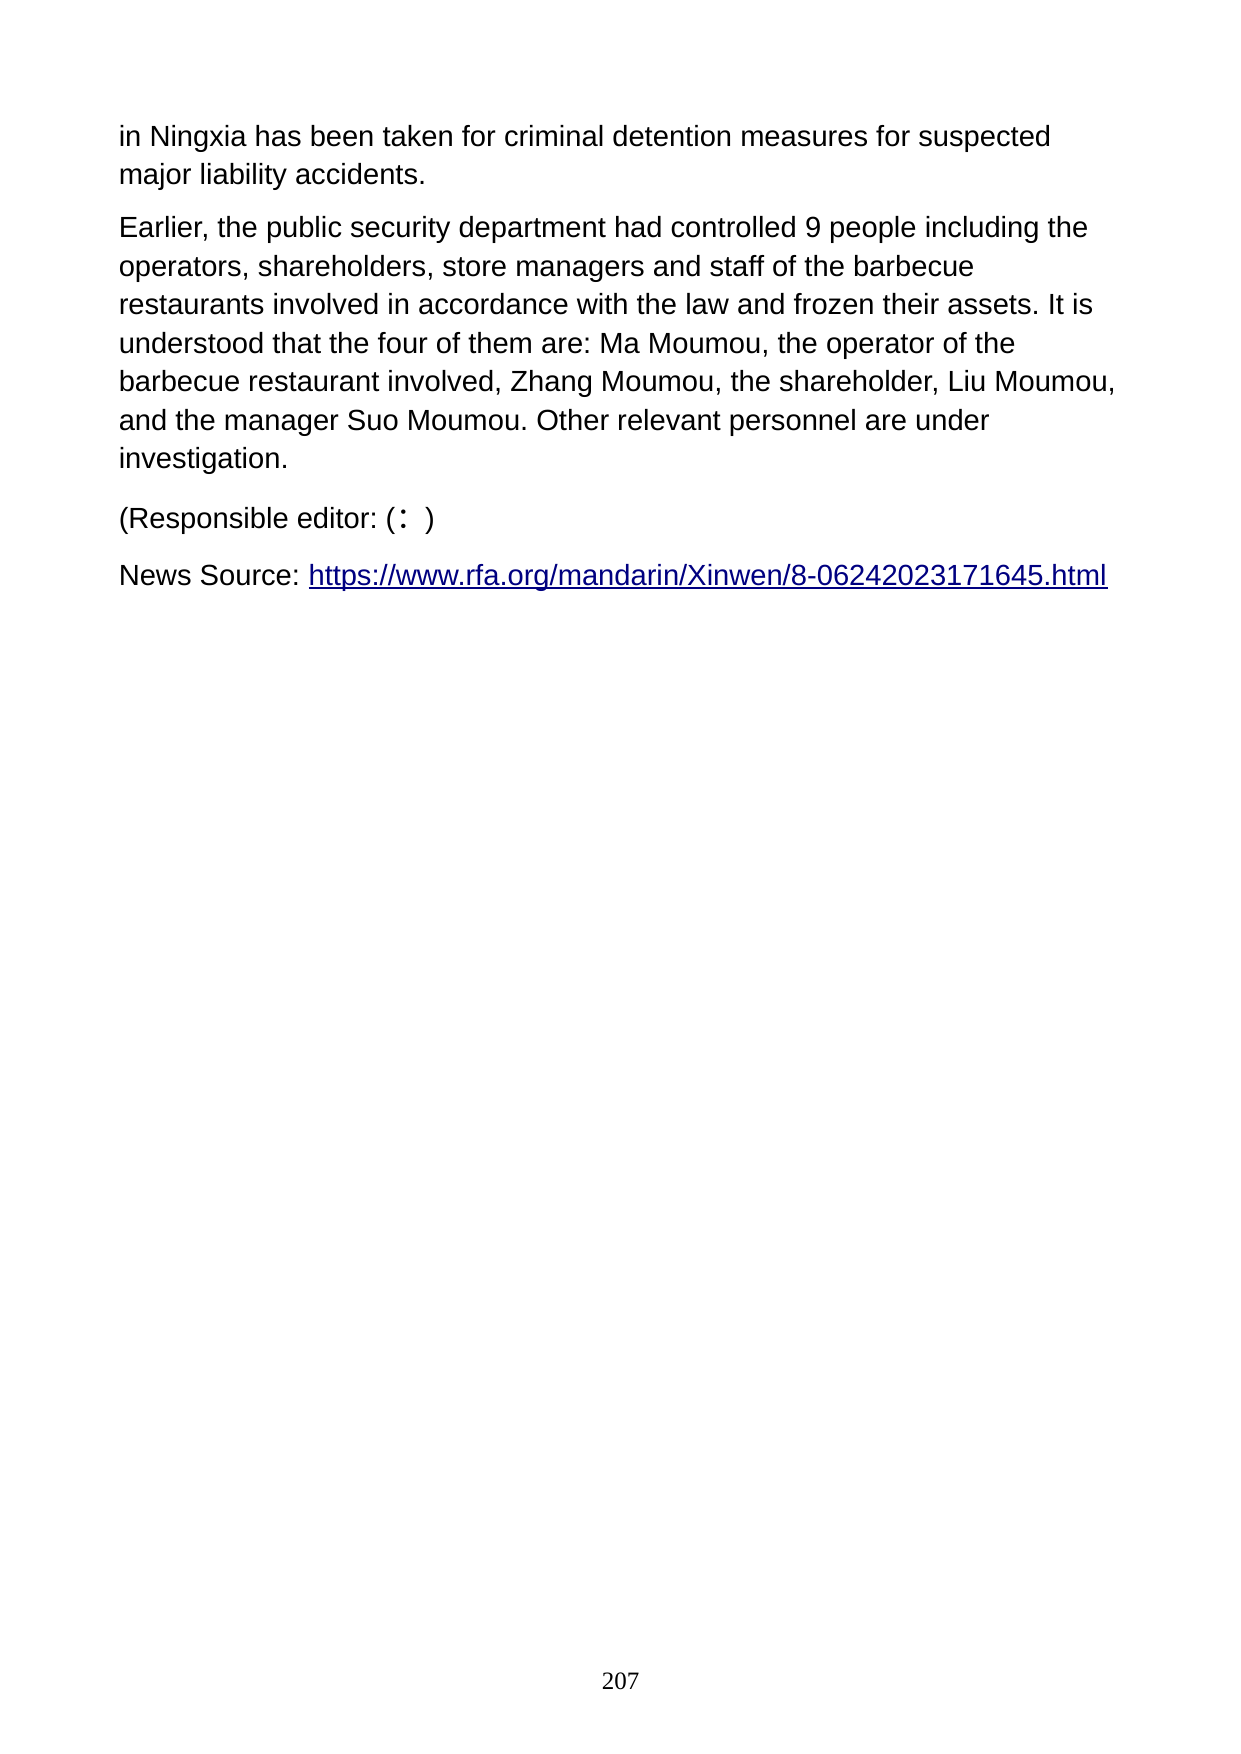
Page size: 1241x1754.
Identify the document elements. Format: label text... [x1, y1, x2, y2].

text News Source: https://www.rfa.org/mandarin/Xinwen/8-06242023171645.html [118, 558, 1122, 591]
text Earlier, the public security department had controlled 9 people including the operators, shareholders, store managers and staff of the barbecue restaurants involved in accordance with the law and frozen their assets. It is understood that the four of them are: Ma Moumou, the operator of the barbecue restaurant involved, Zhang Moumou, the shareholder, Liu Moumou, and the manager Suo Moumou. Other relevant personnel are under investigation. [118, 210, 1122, 475]
text (Responsible editor: (：) [118, 494, 1122, 537]
text in Ningxia has been taken for criminal detention measures for suspected major liability accidents. [118, 118, 1122, 191]
